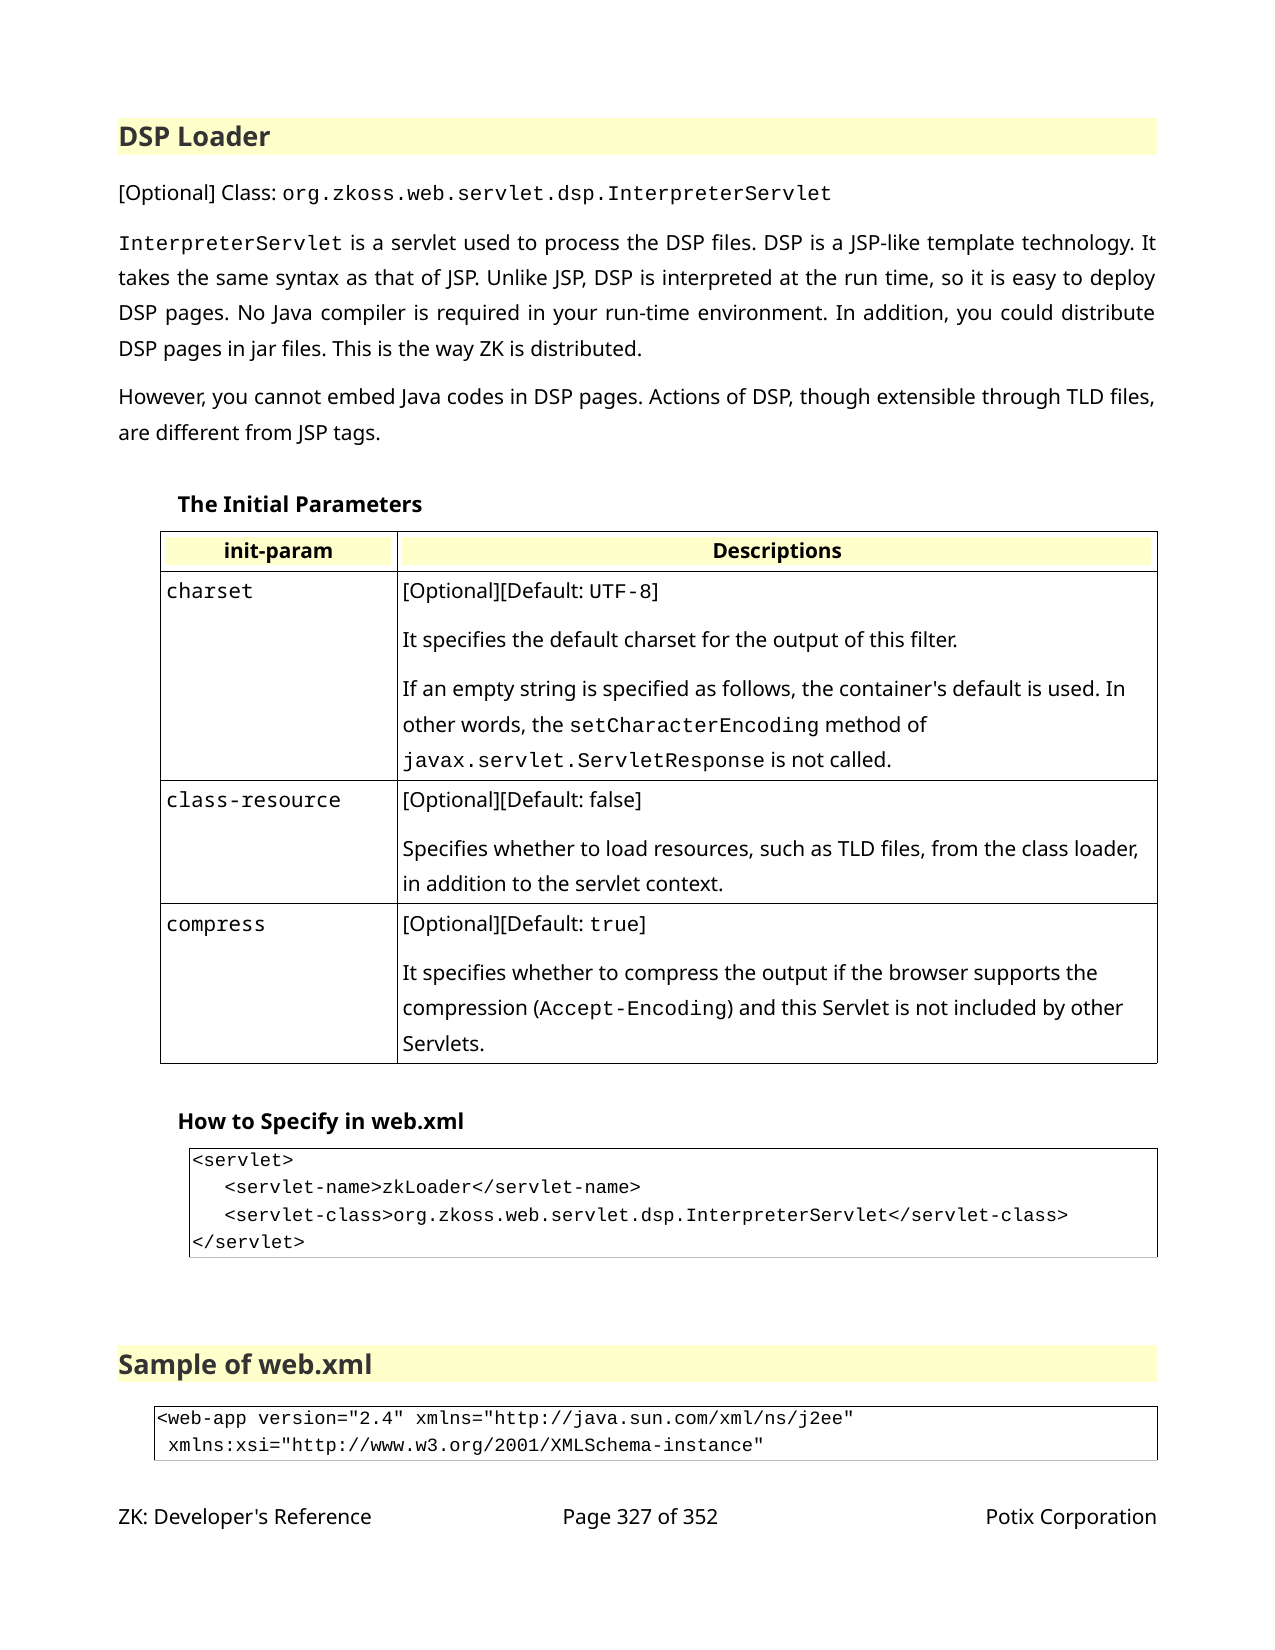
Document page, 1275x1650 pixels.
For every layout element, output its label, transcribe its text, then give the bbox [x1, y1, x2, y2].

text xmlns:xsi="http://www.w3.org/2001/XMLSchema-instance" [155, 1433, 1157, 1460]
table_header Descriptions [398, 532, 1157, 571]
table_cell charset [161, 572, 397, 779]
table_cell [Optional][Default: UTF-8] It specifies the default charset for the output of this filter. If an empty string is specified as follows, the container's default is used. In other words, the setCharacterEncoding method of javax.servlet.ServletResponse is not called. [398, 572, 1157, 779]
text [Optional] Class: org.zkoss.web.servlet.dsp.InterpreterServlet [118, 178, 1157, 207]
table_cell class-resource [161, 781, 397, 903]
table_header init-param [161, 532, 397, 571]
table_cell [Optional][Default: false] Specifies whether to load resources, such as TLD files, from the class loader, in addition to the servlet context. [398, 781, 1157, 903]
text However, you cannot embed Java codes in DSP pages. Actions of DSP, though extensible through TLD files, are different from JSP tags. [118, 382, 1157, 446]
subtitle How to Specify in web.xml [177, 1106, 1157, 1136]
text <servlet-class>org.zkoss.web.servlet.dsp.InterpreterServlet</servlet-class> [190, 1202, 1157, 1227]
table_cell [Optional][Default: true] It specifies whether to compress the output if the browser supports the compression (Accept-Encoding) and this Servlet is not included by other Servlets. [398, 904, 1157, 1063]
text </servlet> [190, 1229, 1157, 1257]
text InterpreterServlet is a servlet used to process the DSP files. DSP is a JSP-like template technology. It takes the same syntax as that of JSP. Unlike JSP, DSP is interpreted at the run time, so it is easy to deploy DSP pages. No Java compiler is required in your run-time environment. In addition, you could distribute DSP pages in jar files. This is the way ZK is distributed. [118, 228, 1157, 362]
text <web-app version="2.4" xmlns="http://java.sun.com/xml/ns/j2ee" [155, 1407, 1157, 1430]
text <servlet-name>zkLoader</servlet-name> [190, 1175, 1157, 1199]
subtitle DSP Loader [118, 118, 1157, 155]
subtitle Sample of web.xml [118, 1345, 1157, 1382]
subtitle The Initial Parameters [177, 488, 1157, 518]
text <servlet> [190, 1149, 1157, 1172]
table_cell compress [161, 904, 397, 1063]
